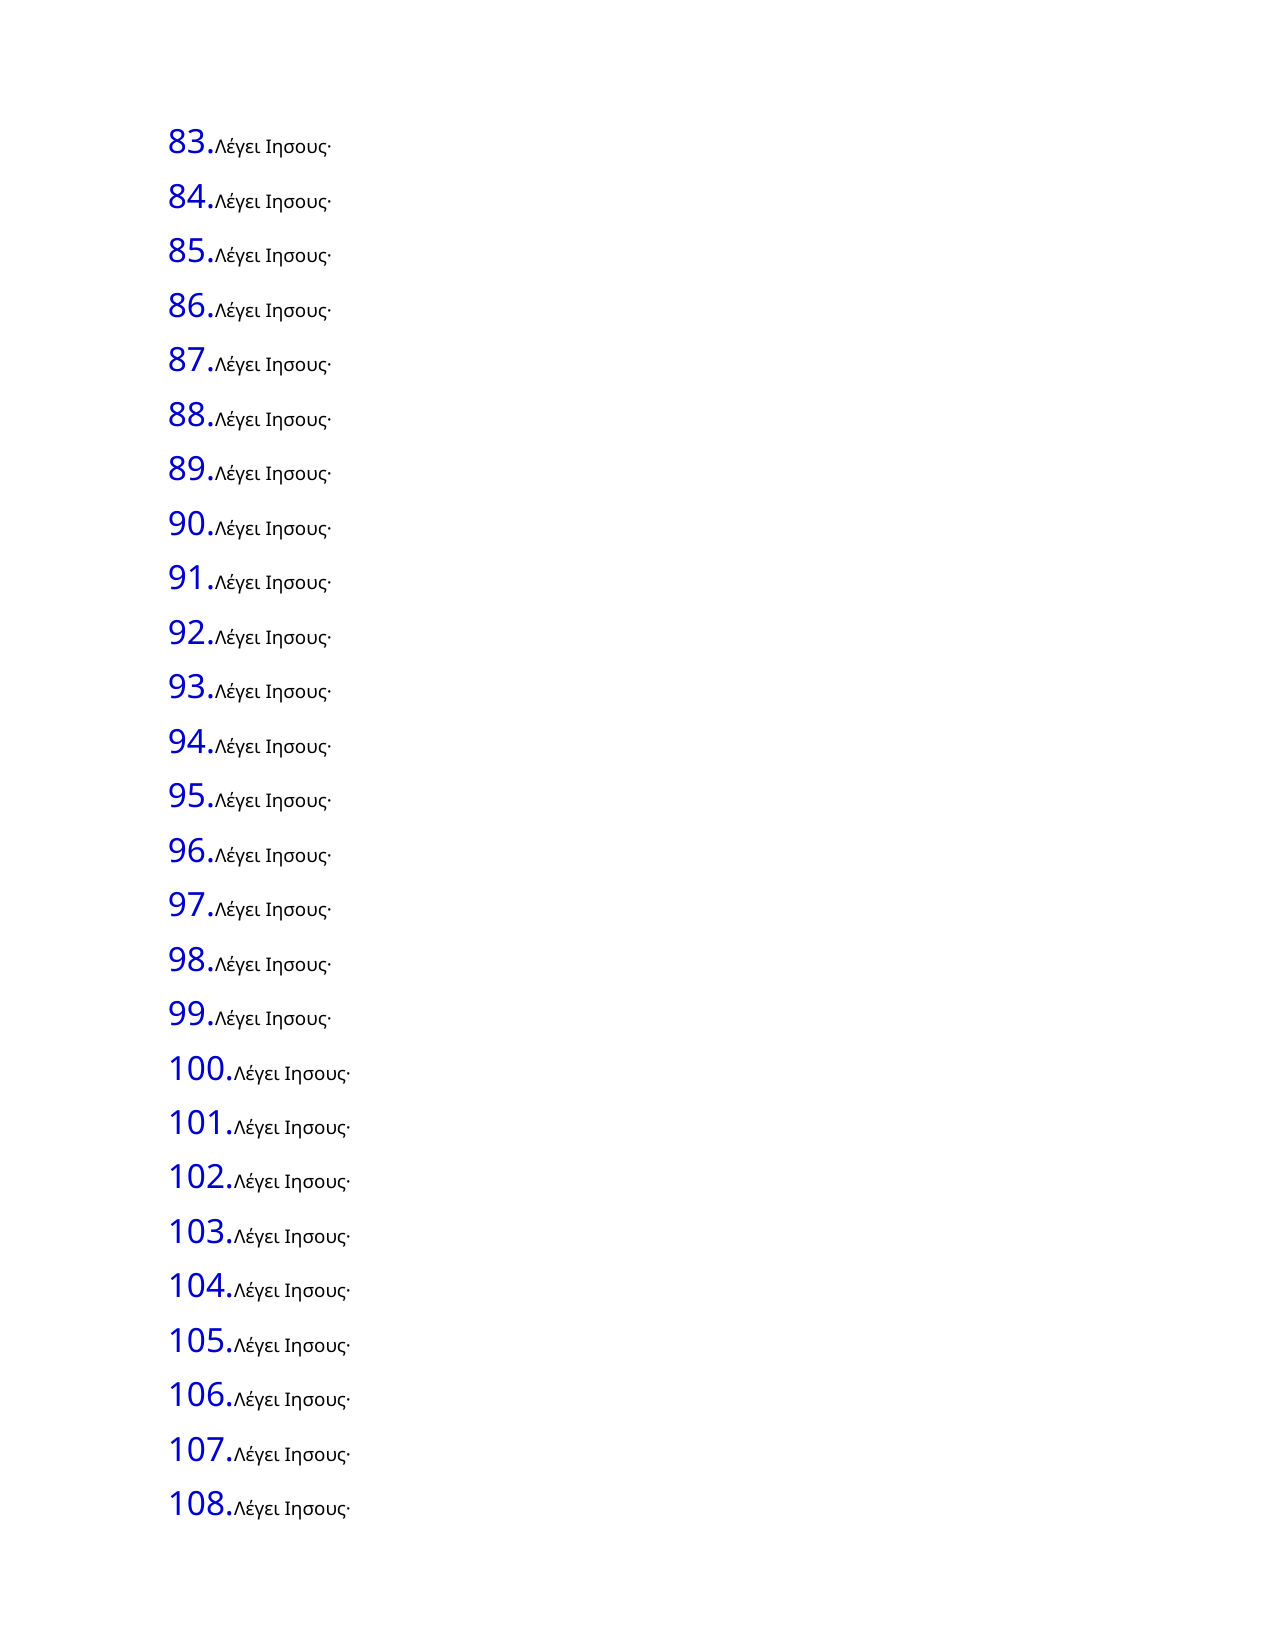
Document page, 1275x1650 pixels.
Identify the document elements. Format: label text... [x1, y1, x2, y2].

list Λέγει Ιησους· [44, 717, 1033, 763]
list Λέγει Ιησους· [44, 227, 1033, 272]
list Λέγει Ιησους· [44, 1480, 1033, 1526]
list Λέγει Ιησους· [44, 881, 1033, 926]
list Λέγει Ιησους· [44, 1371, 1033, 1417]
list Λέγει Ιησους· [44, 118, 1033, 163]
list Λέγει Ιησους· [44, 1426, 1033, 1471]
list Λέγει Ιησους· [44, 1044, 1033, 1090]
list Λέγει Ιησους· [44, 826, 1033, 872]
list Λέγει Ιησους· [44, 990, 1033, 1035]
list Λέγει Ιησους· [44, 1099, 1033, 1144]
list Λέγει Ιησους· [44, 336, 1033, 381]
list Λέγει Ιησους· [44, 554, 1033, 599]
list Λέγει Ιησους· [44, 1262, 1033, 1308]
list Λέγει Ιησους· [44, 1317, 1033, 1362]
list Λέγει Ιησους· [44, 282, 1033, 327]
list Λέγει Ιησους· [44, 935, 1033, 981]
list Λέγει Ιησους· [44, 499, 1033, 545]
list Λέγει Ιησους· [44, 391, 1033, 436]
list Λέγει Ιησους· [44, 1208, 1033, 1253]
list Λέγει Ιησους· [44, 608, 1033, 654]
list Λέγει Ιησους· [44, 663, 1033, 708]
list Λέγει Ιησους· [44, 445, 1033, 490]
list Λέγει Ιησους· [44, 1153, 1033, 1199]
list Λέγει Ιησους· [44, 173, 1033, 218]
list Λέγει Ιησους· [44, 772, 1033, 817]
